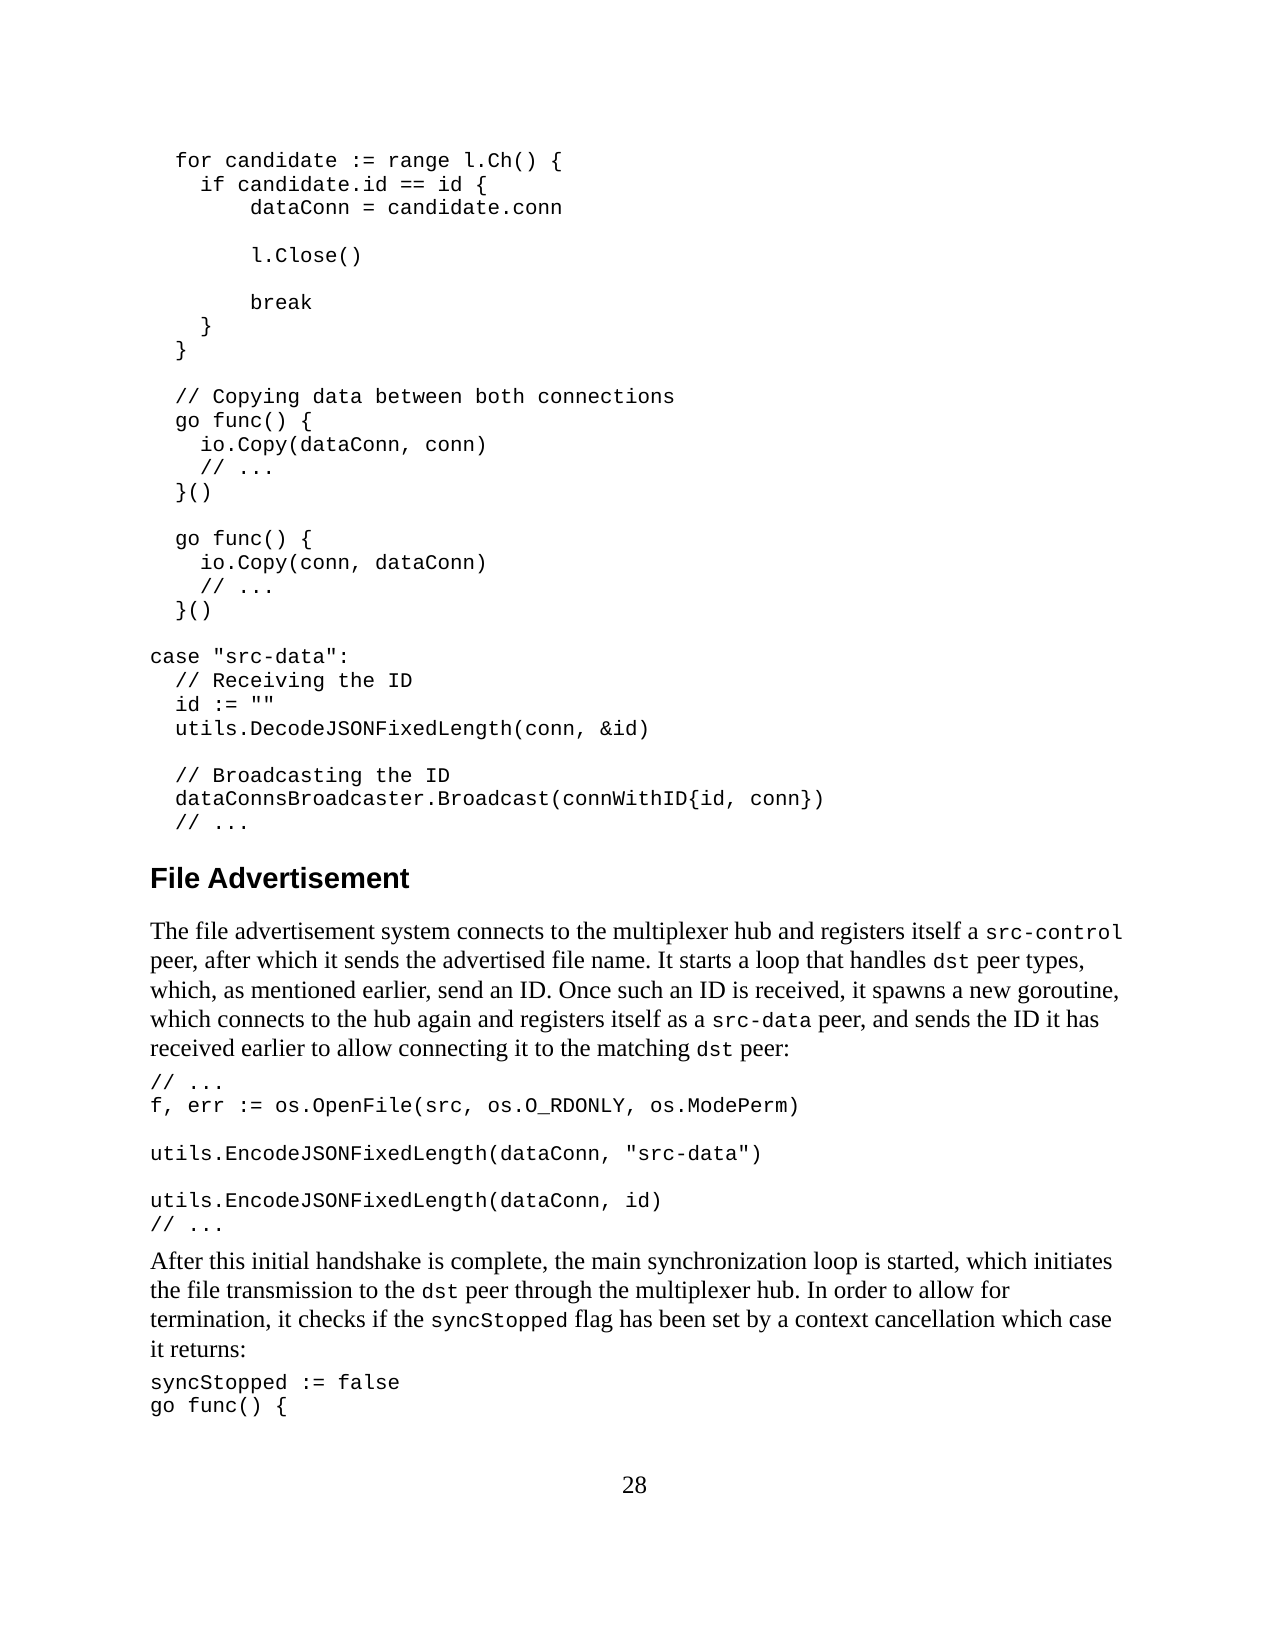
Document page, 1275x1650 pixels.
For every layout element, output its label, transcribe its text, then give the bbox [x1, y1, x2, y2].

text } [150, 316, 1125, 339]
text l.Close() [150, 244, 1125, 268]
text // Broadcasting the ID [150, 765, 1125, 788]
text // ... [150, 576, 1125, 599]
text // Copying data between both connections [150, 386, 1125, 410]
text // ... [150, 1214, 1125, 1237]
text if candidate.id == id { [150, 174, 1125, 197]
text The file advertisement system connects to the multiplexer hub and registers itself a src-control peer, after which it sends the advertised file name. It starts a loop that handles dst peer types, which, as mentioned earlier, send an ID. Once such an ID is received, it spawns a new goroutine, which connects to the hub again and registers itself as a src-data peer, and sends the ID it has received earlier to allow connecting it to the matching dst peer: [150, 916, 1125, 1063]
text f, err := os.OpenFile(src, os.O_RDONLY, os.ModePerm) [150, 1095, 1125, 1119]
text // Receiving the ID [150, 670, 1125, 694]
text utils.DecodeJSONFixedLength(conn, &id) [150, 717, 1125, 741]
text go func() { [150, 528, 1125, 552]
text go func() { [150, 410, 1125, 434]
text id := "" [150, 694, 1125, 717]
text for candidate := range l.Ch() { [150, 150, 1125, 174]
text } [150, 339, 1125, 363]
text break [150, 292, 1125, 316]
subtitle File Advertisement [150, 861, 1125, 894]
text utils.EncodeJSONFixedLength(dataConn, "src-data") [150, 1143, 1125, 1166]
text go func() { [150, 1396, 1125, 1419]
text // ... [150, 457, 1125, 481]
text After this initial handshake is complete, the main synchronization loop is started, which initiates the file transmission to the dst peer through the multiplexer hub. In order to allow for termination, it checks if the syncStopped flag has been set by a context cancellation which case it returns: [150, 1246, 1125, 1363]
text // ... [150, 1072, 1125, 1095]
text case "src-data": [150, 647, 1125, 670]
text dataConnsBroadcaster.Broadcast(connWithID{id, conn}) [150, 788, 1125, 812]
text utils.EncodeJSONFixedLength(dataConn, id) [150, 1190, 1125, 1214]
text // ... [150, 812, 1125, 836]
text io.Copy(conn, dataConn) [150, 552, 1125, 576]
text io.Copy(dataConn, conn) [150, 434, 1125, 457]
text }() [150, 599, 1125, 623]
text dataConn = candidate.conn [150, 197, 1125, 221]
text syncStopped := false [150, 1372, 1125, 1396]
text }() [150, 481, 1125, 505]
